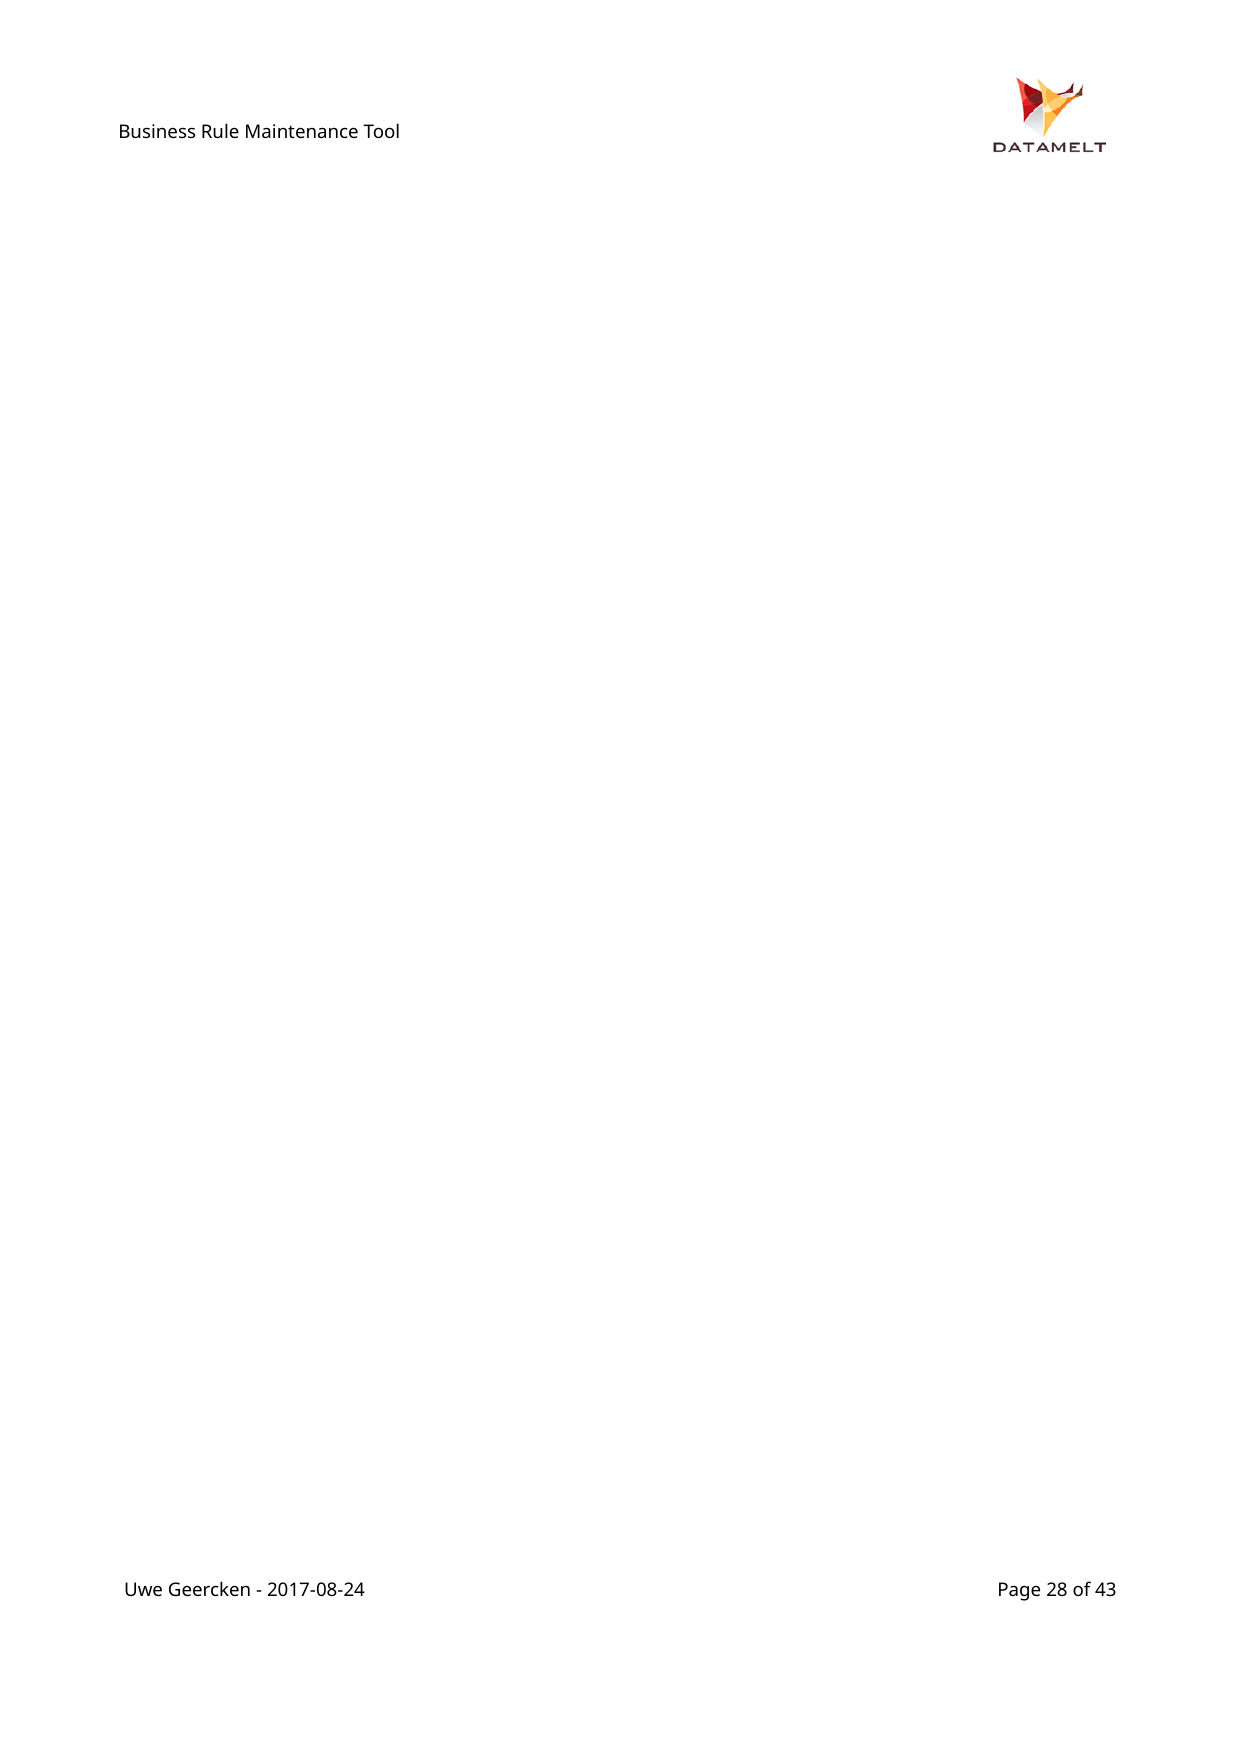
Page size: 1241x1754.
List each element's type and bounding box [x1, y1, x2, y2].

picture [992, 69, 1107, 160]
